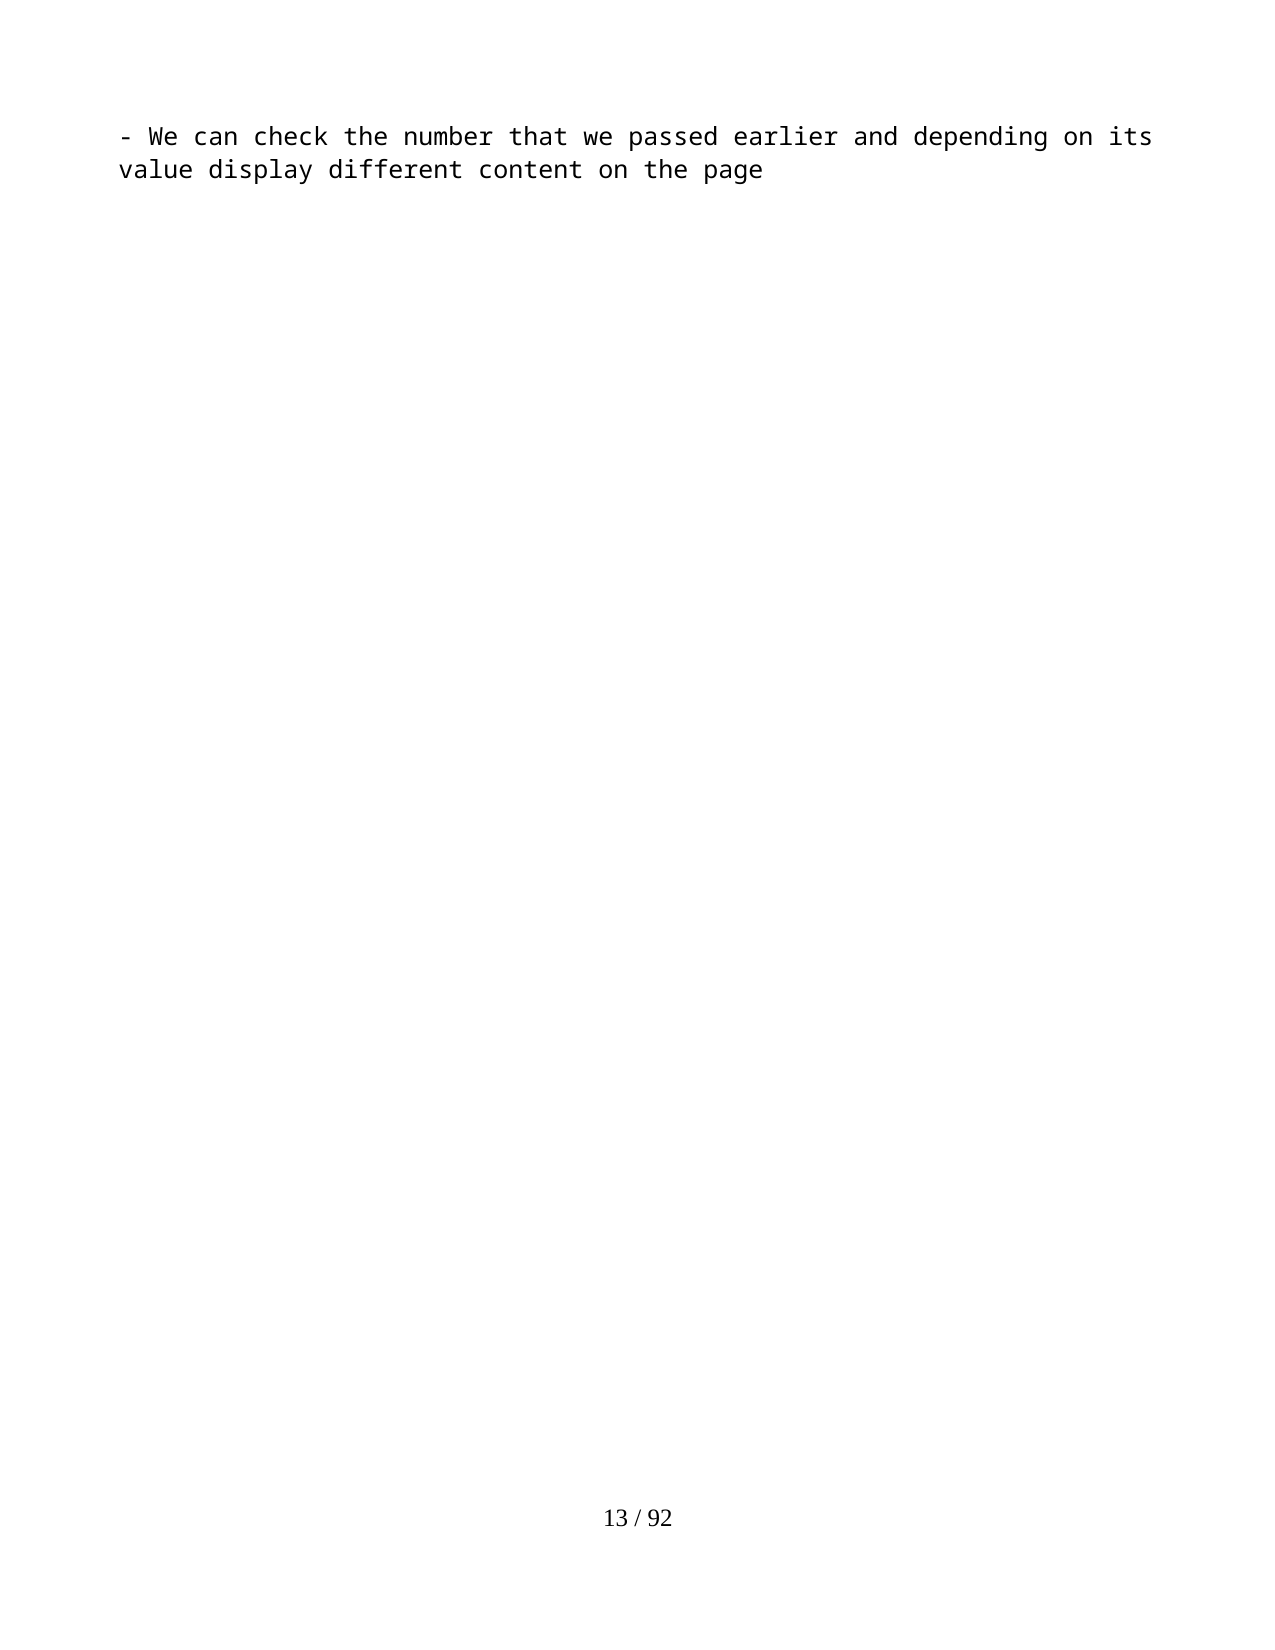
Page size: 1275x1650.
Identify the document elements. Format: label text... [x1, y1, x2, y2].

text - We can check the number that we passed earlier and depending on its value display different content on the page [118, 118, 1157, 186]
